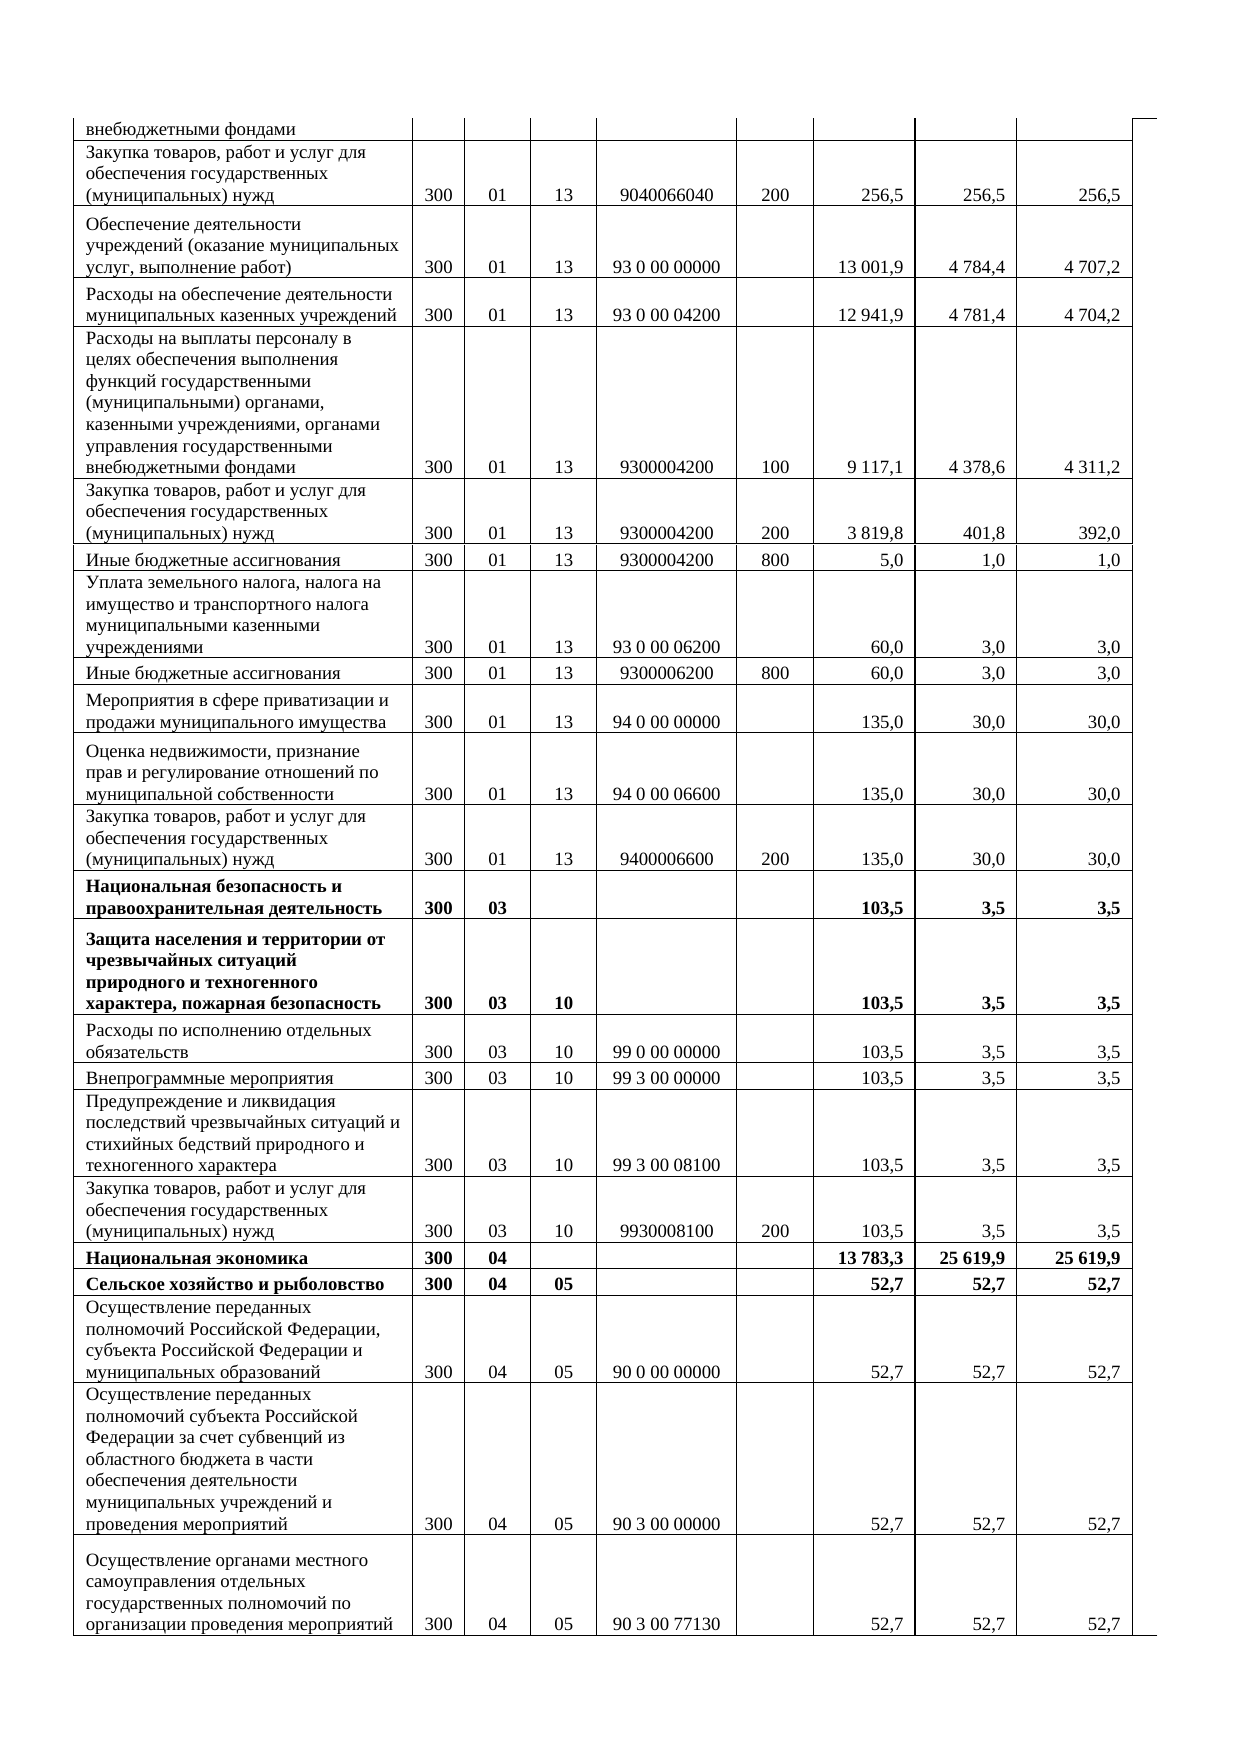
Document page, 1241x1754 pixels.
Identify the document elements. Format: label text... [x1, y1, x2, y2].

table_cell Иные бюджетные ассигнования [74, 545, 412, 570]
table_cell [737, 1535, 813, 1635]
table_cell Расходы на обеспечение деятельности муниципальных казенных учреждений [74, 278, 412, 326]
table_cell Осуществление переданных полномочий субъекта Российской Федерации за счет субвенций из областного бюджета в части обеспечения деятельности муниципальных учреждений и проведения мероприятий [74, 1383, 412, 1534]
table_cell 10 [531, 1063, 596, 1089]
table_cell Закупка товаров, работ и услуг для обеспечения государственных (муниципальных) нужд [74, 479, 412, 543]
table_cell 300 [413, 479, 464, 543]
table_cell 3 819,8 [814, 479, 914, 543]
table_cell [1133, 733, 1157, 805]
table_cell [737, 1243, 813, 1268]
table_cell 9040066040 [597, 141, 736, 205]
table_cell [1133, 1243, 1157, 1269]
table_cell [597, 919, 736, 1014]
table_cell 9930008100 [597, 1177, 736, 1242]
table_cell [814, 118, 914, 140]
table_cell Внепрограммные мероприятия [74, 1063, 412, 1089]
table_cell 01 [465, 141, 530, 205]
table_cell 4 704,2 [1017, 278, 1132, 326]
table_cell Расходы по исполнению отдельных обязательств [74, 1015, 412, 1062]
table_cell 94 0 00 06600 [597, 733, 736, 804]
table_cell 13 [531, 733, 596, 804]
table_cell Закупка товаров, работ и услуг для обеспечения государственных (муниципальных) нужд [74, 1177, 412, 1242]
table_cell [737, 919, 813, 1014]
table_cell 13 [531, 685, 596, 732]
table_cell 300 [413, 1063, 464, 1089]
table_cell 392,0 [1017, 479, 1132, 543]
table_cell 01 [465, 545, 530, 570]
table_cell [1133, 571, 1157, 658]
table_cell 30,0 [1017, 733, 1132, 804]
table_cell 300 [413, 206, 464, 277]
table_cell 99 3 00 08100 [597, 1090, 736, 1176]
table_cell 3,5 [916, 919, 1016, 1014]
table_cell 4 311,2 [1017, 327, 1132, 478]
table_cell 300 [413, 571, 464, 657]
table_cell 5,0 [814, 545, 914, 570]
table_cell 25 619,9 [916, 1243, 1016, 1268]
table_cell 01 [465, 685, 530, 732]
table_cell 3,5 [916, 871, 1016, 918]
table_cell Осуществление органами местного самоуправления отдельных государственных полномочий по организации проведения мероприятий [74, 1535, 412, 1635]
table_cell 135,0 [814, 685, 914, 732]
table_cell Уплата земельного налога, налога на имущество и транспортного налога муниципальными казенными учреждениями [74, 571, 412, 657]
table_cell Защита населения и территории от чрезвычайных ситуаций природного и техногенного характера, пожарная безопасность [74, 919, 412, 1014]
table_cell [737, 571, 813, 657]
table_cell 300 [413, 1535, 464, 1635]
table_cell 103,5 [814, 1090, 914, 1176]
table_cell [1133, 1063, 1157, 1090]
table_cell [1133, 327, 1157, 479]
table_cell [1133, 1269, 1157, 1296]
table_cell 200 [737, 805, 813, 870]
table_cell 04 [465, 1535, 530, 1635]
table_cell 200 [737, 1177, 813, 1242]
table_cell [1133, 479, 1157, 544]
table_cell 300 [413, 327, 464, 478]
table_cell 52,7 [1017, 1383, 1132, 1534]
table_cell 9300006200 [597, 658, 736, 684]
table_cell [1133, 919, 1157, 1015]
table_cell 01 [465, 206, 530, 277]
table_cell 300 [413, 1296, 464, 1382]
table_cell 300 [413, 1383, 464, 1534]
table_cell 05 [531, 1383, 596, 1534]
table_cell 52,7 [814, 1535, 914, 1635]
table_cell [531, 1243, 596, 1268]
table_cell 13 783,3 [814, 1243, 914, 1268]
table_cell 30,0 [916, 805, 1016, 870]
table_cell 52,7 [916, 1383, 1016, 1534]
table_cell 200 [737, 479, 813, 543]
table_cell 01 [465, 571, 530, 657]
table_cell 800 [737, 545, 813, 570]
table_cell Расходы на выплаты персоналу в целях обеспечения выполнения функций государственными (муниципальными) органами, казенными учреждениями, органами управления государственными внебюджетными фондами [74, 327, 412, 478]
table_cell 300 [413, 278, 464, 326]
table_cell 99 0 00 00000 [597, 1015, 736, 1062]
table_cell внебюджетными фондами [74, 118, 412, 140]
table_cell 300 [413, 1090, 464, 1176]
table_cell 05 [531, 1535, 596, 1635]
table_cell 300 [413, 805, 464, 870]
table_cell 300 [413, 685, 464, 732]
table_cell Сельское хозяйство и рыболовство [74, 1269, 412, 1295]
table_cell [597, 118, 736, 140]
table_cell 13 001,9 [814, 206, 914, 277]
table_cell 52,7 [814, 1383, 914, 1534]
table_cell 3,5 [1017, 1015, 1132, 1062]
table_cell 04 [465, 1296, 530, 1382]
table_cell 01 [465, 278, 530, 326]
table_cell 3,5 [916, 1015, 1016, 1062]
table_cell 1,0 [916, 545, 1016, 570]
table_cell 300 [413, 545, 464, 570]
table_cell 300 [413, 733, 464, 804]
table_cell 52,7 [916, 1296, 1016, 1382]
table_cell [737, 278, 813, 326]
table_cell 3,0 [1017, 571, 1132, 657]
table_cell 300 [413, 1177, 464, 1242]
table_cell 3,5 [1017, 1090, 1132, 1176]
table_cell 04 [465, 1269, 530, 1295]
table_cell [1133, 1296, 1157, 1383]
table_cell 03 [465, 871, 530, 918]
table_cell 01 [465, 658, 530, 684]
table_cell 01 [465, 805, 530, 870]
table_cell 13 [531, 278, 596, 326]
table_cell 3,0 [916, 571, 1016, 657]
table_cell [737, 733, 813, 804]
table_cell 93 0 00 00000 [597, 206, 736, 277]
table_cell 401,8 [916, 479, 1016, 543]
table_cell 4 707,2 [1017, 206, 1132, 277]
table_cell 93 0 00 04200 [597, 278, 736, 326]
table_cell 01 [465, 327, 530, 478]
table_cell 03 [465, 1063, 530, 1089]
table_cell 52,7 [916, 1535, 1016, 1635]
table_cell 800 [737, 658, 813, 684]
table_cell [1133, 1383, 1157, 1535]
table_cell [737, 1296, 813, 1382]
table_cell [1133, 1090, 1157, 1177]
table_cell Национальная экономика [74, 1243, 412, 1268]
table_cell 03 [465, 1090, 530, 1176]
table_cell [737, 685, 813, 732]
table_cell 103,5 [814, 1177, 914, 1242]
table_cell 60,0 [814, 571, 914, 657]
table_cell 4 781,4 [916, 278, 1016, 326]
table_cell 03 [465, 1177, 530, 1242]
table_cell [1133, 1177, 1157, 1243]
table_cell 9400006600 [597, 805, 736, 870]
table_cell [1133, 1535, 1157, 1635]
table_cell 12 941,9 [814, 278, 914, 326]
table_cell [737, 871, 813, 918]
table_cell 300 [413, 141, 464, 205]
table_cell 256,5 [916, 141, 1016, 205]
table_cell 03 [465, 1015, 530, 1062]
table_cell [1133, 658, 1157, 685]
table_cell 1,0 [1017, 545, 1132, 570]
table_cell 13 [531, 805, 596, 870]
table_cell Национальная безопасность и правоохранительная деятельность [74, 871, 412, 918]
table_cell 135,0 [814, 733, 914, 804]
table_cell [737, 1015, 813, 1062]
table_cell Закупка товаров, работ и услуг для обеспечения государственных (муниципальных) нужд [74, 141, 412, 205]
table_cell [737, 1090, 813, 1176]
table_cell 93 0 00 06200 [597, 571, 736, 657]
table_cell 3,5 [916, 1063, 1016, 1089]
table_cell 256,5 [1017, 141, 1132, 205]
table_cell 52,7 [1017, 1535, 1132, 1635]
table_cell 300 [413, 658, 464, 684]
table_cell 13 [531, 479, 596, 543]
table_cell 300 [413, 1243, 464, 1268]
table_cell 04 [465, 1383, 530, 1534]
table_cell 103,5 [814, 1063, 914, 1089]
table_cell 03 [465, 919, 530, 1014]
table_cell [1133, 141, 1157, 206]
table_cell Осуществление переданных полномочий Российской Федерации, субъекта Российской Федерации и муниципальных образований [74, 1296, 412, 1382]
table_cell 300 [413, 919, 464, 1014]
table_cell 13 [531, 571, 596, 657]
table_cell 05 [531, 1269, 596, 1295]
table_cell 25 619,9 [1017, 1243, 1132, 1268]
table_cell 3,5 [916, 1177, 1016, 1242]
table_cell [597, 1243, 736, 1268]
table_cell 52,7 [1017, 1296, 1132, 1382]
table_cell 10 [531, 1015, 596, 1062]
table_cell 30,0 [1017, 805, 1132, 870]
table_cell 3,5 [1017, 1177, 1132, 1242]
table_cell [1133, 1015, 1157, 1063]
table_cell 90 0 00 00000 [597, 1296, 736, 1382]
table_cell [531, 871, 596, 918]
table_cell [916, 118, 1016, 140]
table_cell Предупреждение и ликвидация последствий чрезвычайных ситуаций и стихийных бедствий природного и техногенного характера [74, 1090, 412, 1176]
table_cell 13 [531, 206, 596, 277]
table_cell 10 [531, 1090, 596, 1176]
table_cell 30,0 [1017, 685, 1132, 732]
table_cell 90 3 00 00000 [597, 1383, 736, 1534]
table_cell Закупка товаров, работ и услуг для обеспечения государственных (муниципальных) нужд [74, 805, 412, 870]
table_cell 13 [531, 545, 596, 570]
table_cell [1133, 871, 1157, 919]
table_cell [1133, 685, 1157, 733]
table_cell [737, 206, 813, 277]
table_cell 3,5 [916, 1090, 1016, 1176]
table_cell 135,0 [814, 805, 914, 870]
table_cell [1133, 805, 1157, 871]
table_cell 9300004200 [597, 479, 736, 543]
table_cell Мероприятия в сфере приватизации и продажи муниципального имущества [74, 685, 412, 732]
table_cell 103,5 [814, 1015, 914, 1062]
table_cell 90 3 00 77130 [597, 1535, 736, 1635]
table_cell 4 378,6 [916, 327, 1016, 478]
table_cell 103,5 [814, 919, 914, 1014]
table_cell 04 [465, 1243, 530, 1268]
table_cell [413, 118, 464, 140]
table_cell [1133, 545, 1157, 571]
table_cell 30,0 [916, 733, 1016, 804]
table_cell 52,7 [916, 1269, 1016, 1295]
table_cell 300 [413, 1015, 464, 1062]
table_cell 60,0 [814, 658, 914, 684]
table_cell 05 [531, 1296, 596, 1382]
table_cell [737, 1063, 813, 1089]
table_cell [1017, 118, 1132, 140]
table_cell 103,5 [814, 871, 914, 918]
table_cell 52,7 [814, 1269, 914, 1295]
table_cell [737, 1269, 813, 1295]
table_cell 13 [531, 658, 596, 684]
table_cell 3,5 [1017, 919, 1132, 1014]
table_cell 3,0 [1017, 658, 1132, 684]
table_cell [597, 871, 736, 918]
table_cell 3,0 [916, 658, 1016, 684]
table_cell 01 [465, 479, 530, 543]
table_cell [1133, 206, 1157, 278]
table_cell 256,5 [814, 141, 914, 205]
table_cell 3,5 [1017, 1063, 1132, 1089]
table_cell 13 [531, 327, 596, 478]
table_cell 3,5 [1017, 871, 1132, 918]
table_cell 9 117,1 [814, 327, 914, 478]
table_cell 99 3 00 00000 [597, 1063, 736, 1089]
table_cell [1133, 119, 1157, 141]
table_cell 01 [465, 733, 530, 804]
table_cell 9300004200 [597, 327, 736, 478]
table_cell 30,0 [916, 685, 1016, 732]
table_cell 10 [531, 1177, 596, 1242]
table_cell 13 [531, 141, 596, 205]
table_cell [1133, 278, 1157, 327]
table_cell [465, 118, 530, 140]
table_cell [737, 118, 813, 140]
table_cell [737, 1383, 813, 1534]
table_cell 200 [737, 141, 813, 205]
table_cell 100 [737, 327, 813, 478]
table_cell Обеспечение деятельности учреждений (оказание муниципальных услуг, выполнение работ) [74, 206, 412, 277]
table_cell Иные бюджетные ассигнования [74, 658, 412, 684]
table_cell [531, 118, 596, 140]
table_cell 9300004200 [597, 545, 736, 570]
table_cell 4 784,4 [916, 206, 1016, 277]
table_cell 52,7 [814, 1296, 914, 1382]
table_cell 10 [531, 919, 596, 1014]
table_cell 52,7 [1017, 1269, 1132, 1295]
table_cell Оценка недвижимости, признание прав и регулирование отношений по муниципальной собственности [74, 733, 412, 804]
table_cell [597, 1269, 736, 1295]
table_cell 300 [413, 1269, 464, 1295]
table_cell 300 [413, 871, 464, 918]
table_cell 94 0 00 00000 [597, 685, 736, 732]
